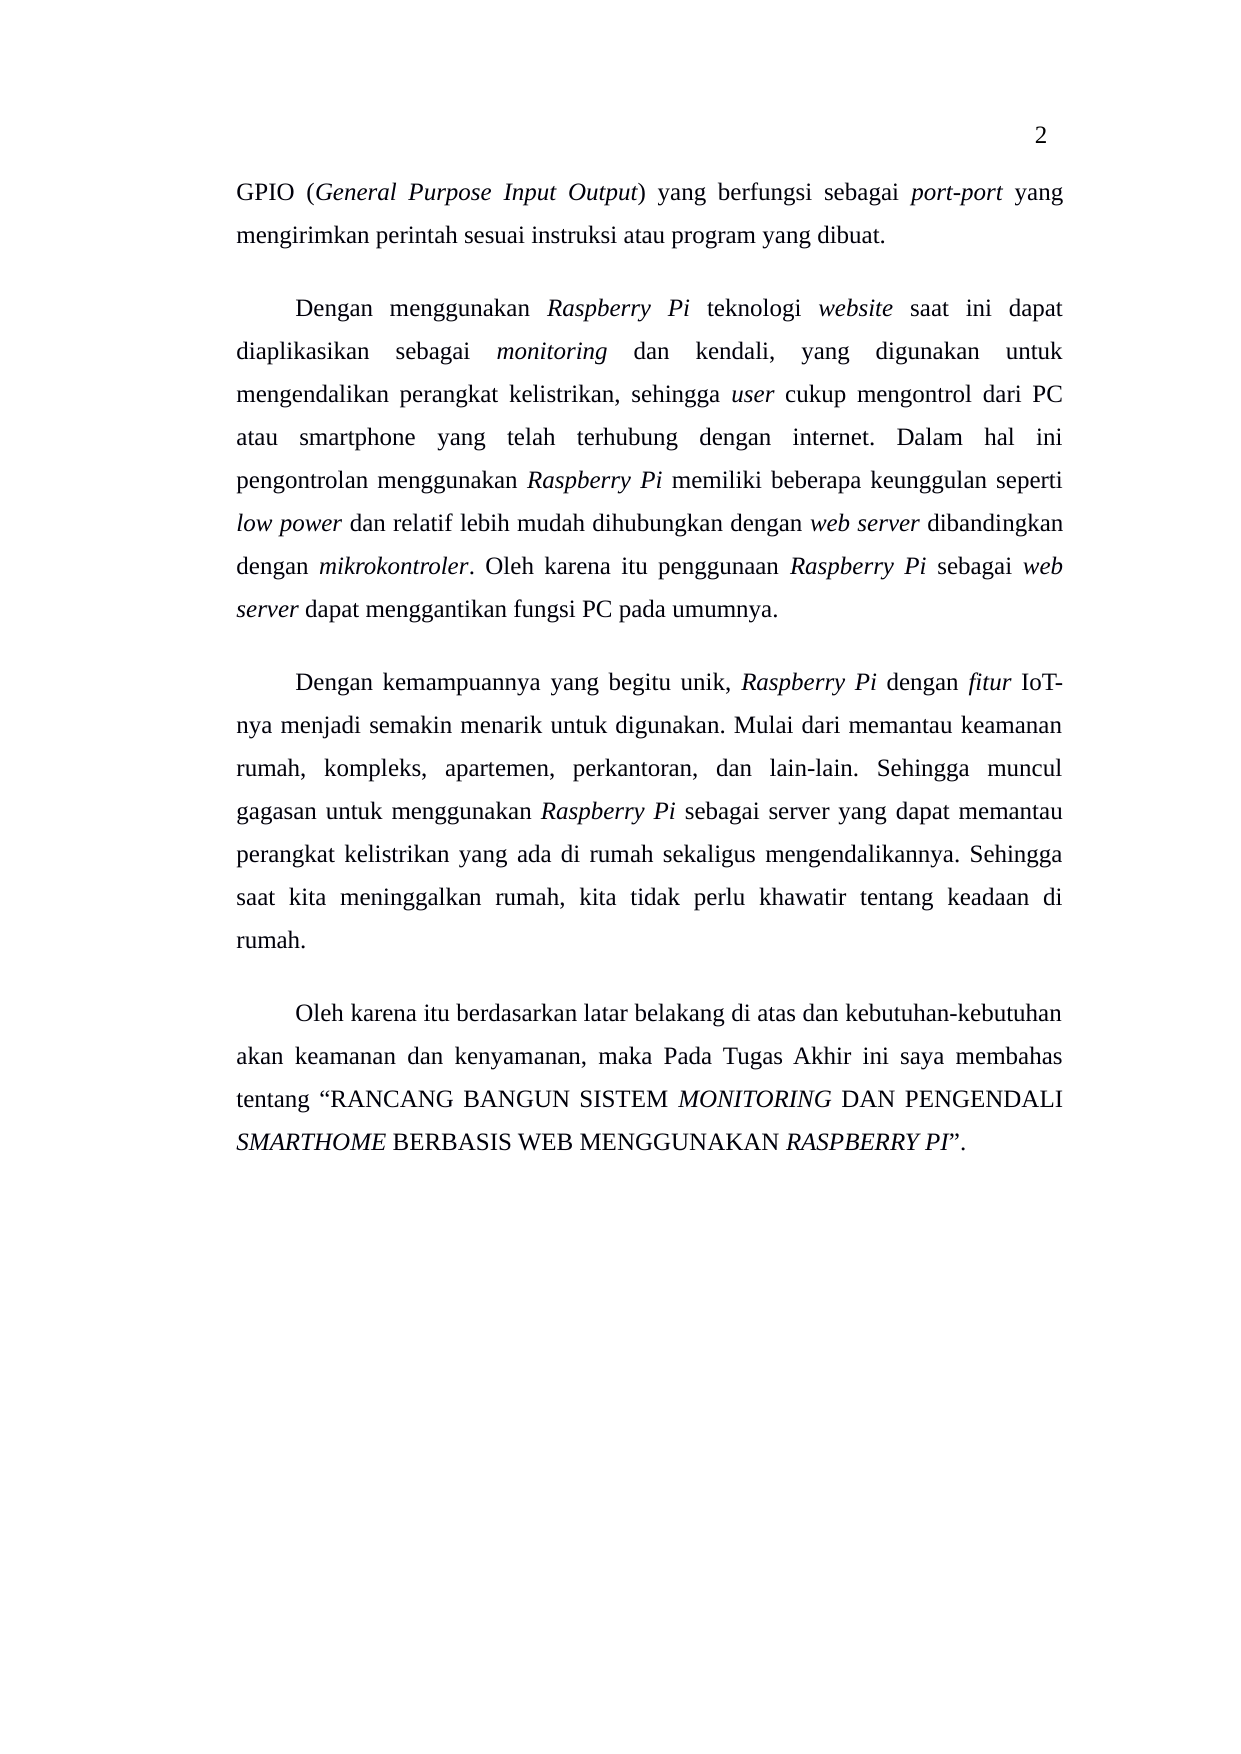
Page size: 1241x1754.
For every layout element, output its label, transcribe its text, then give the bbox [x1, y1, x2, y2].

text Dengan kemampuannya yang begitu unik, Raspberry Pi dengan fitur IoT-nya menjadi semakin menarik untuk digunakan. Mulai dari memantau keamanan rumah, kompleks, apartemen, perkantoran, dan lain-lain. Sehingga muncul gagasan untuk menggunakan Raspberry Pi sebagai server yang dapat memantau perangkat kelistrikan yang ada di rumah sekaligus mengendalikannya. Sehingga saat kita meninggalkan rumah, kita tidak perlu khawatir tentang keadaan di rumah. [236, 667, 1063, 954]
text Dengan menggunakan Raspberry Pi teknologi website saat ini dapat diaplikasikan sebagai monitoring dan kendali, yang digunakan untuk mengendalikan perangkat kelistrikan, sehingga user cukup mengontrol dari PC atau smartphone yang telah terhubung dengan internet. Dalam hal ini pengontrolan menggunakan Raspberry Pi memiliki beberapa keunggulan seperti low power dan relatif lebih mudah dihubungkan dengan web server dibandingkan dengan mikrokontroler. Oleh karena itu penggunaan Raspberry Pi sebagai web server dapat menggantikan fungsi PC pada umumnya. [236, 293, 1063, 623]
text GPIO (General Purpose Input Output) yang berfungsi sebagai port-port yang mengirimkan perintah sesuai instruksi atau program yang dibuat. [236, 177, 1063, 249]
text Oleh karena itu berdasarkan latar belakang di atas dan kebutuhan-kebutuhan akan keamanan dan kenyamanan, maka Pada Tugas Akhir ini saya membahas tentang “RANCANG BANGUN SISTEM MONITORING DAN PENGENDALI SMARTHOME BERBASIS WEB MENGGUNAKAN RASPBERRY PI”. [236, 998, 1063, 1156]
